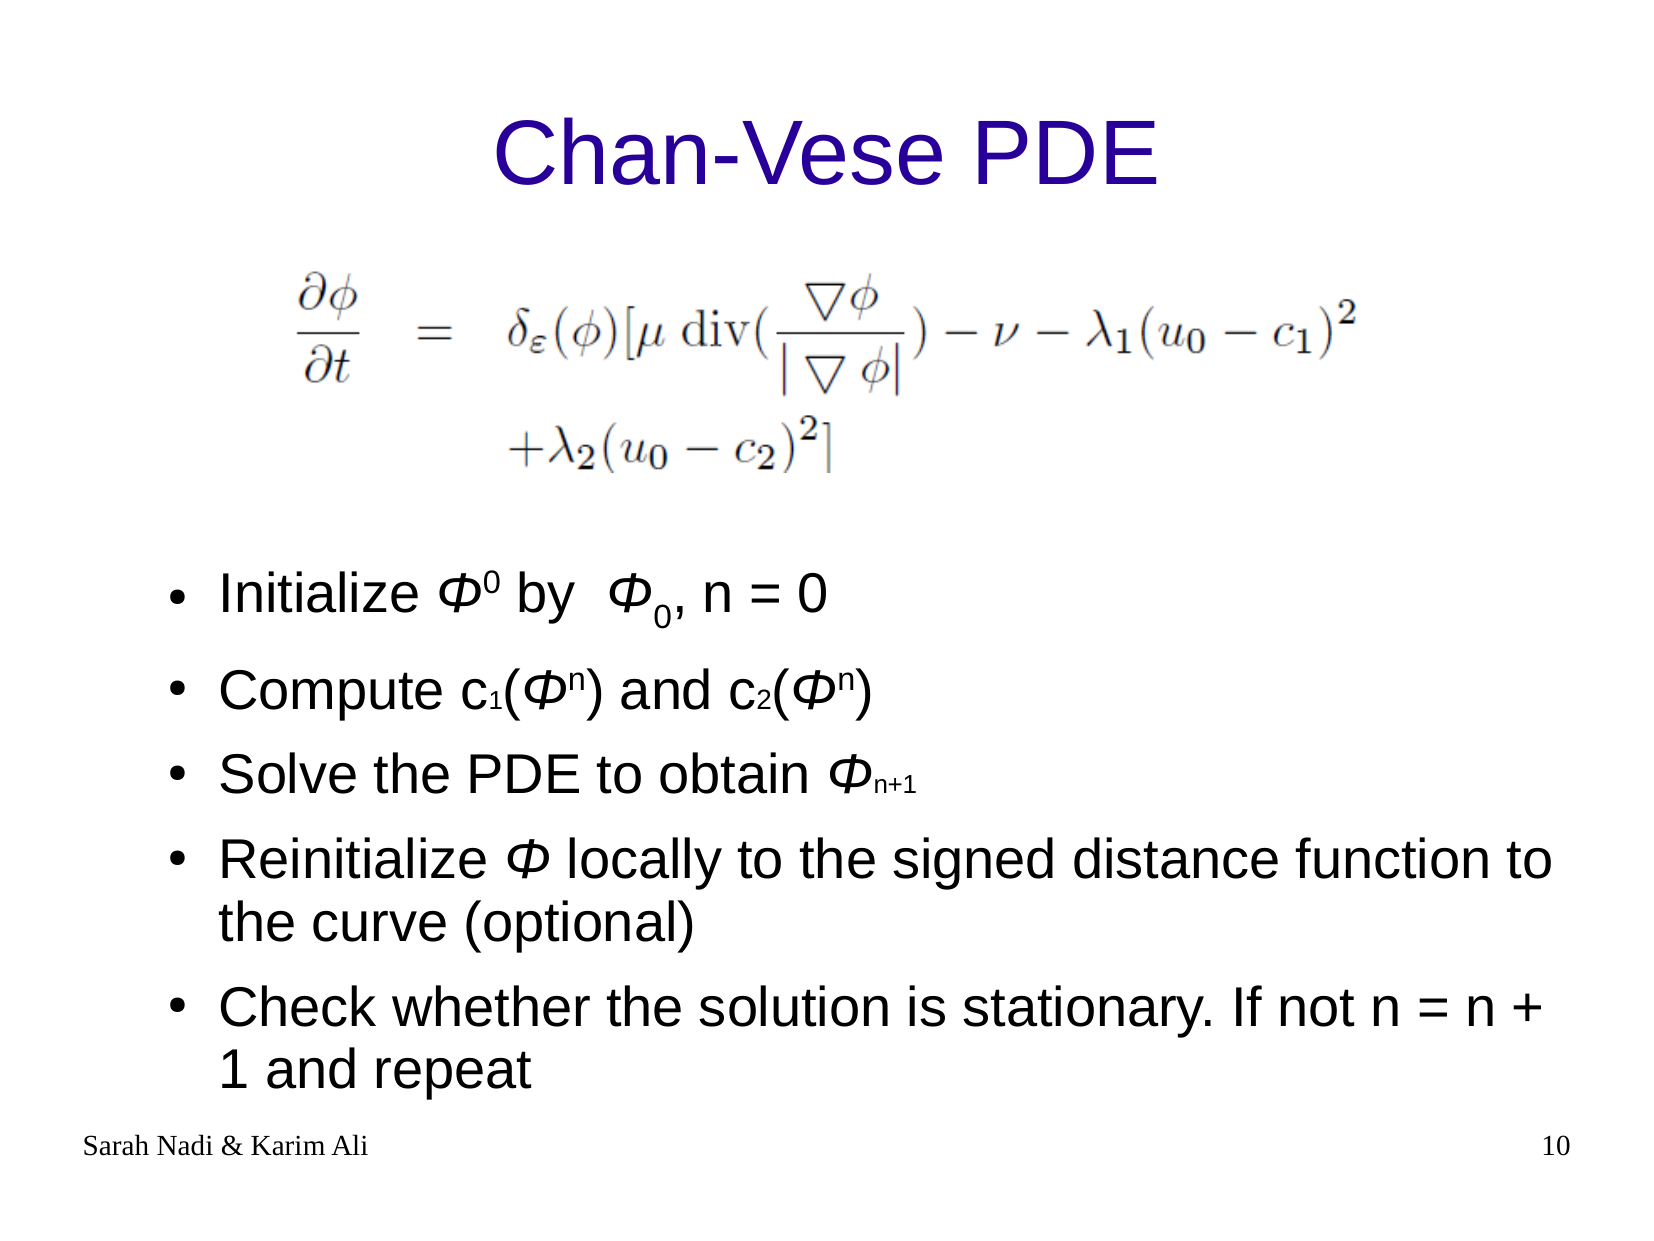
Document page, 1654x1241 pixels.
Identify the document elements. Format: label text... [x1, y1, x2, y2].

list Initialize Φ0 by Φ0, n = 0 Compute c1(Φn) and c2(Φn) Solve the PDE to obtain Φn+1 Reinitialize Φ locally to the signed distance function to the curve (optional) Check whether the solution is stationary. If not n = n + 1 and repeat [82, 290, 1571, 1109]
picture [289, 265, 1364, 473]
title Chan-Vese PDE [82, 49, 1571, 257]
